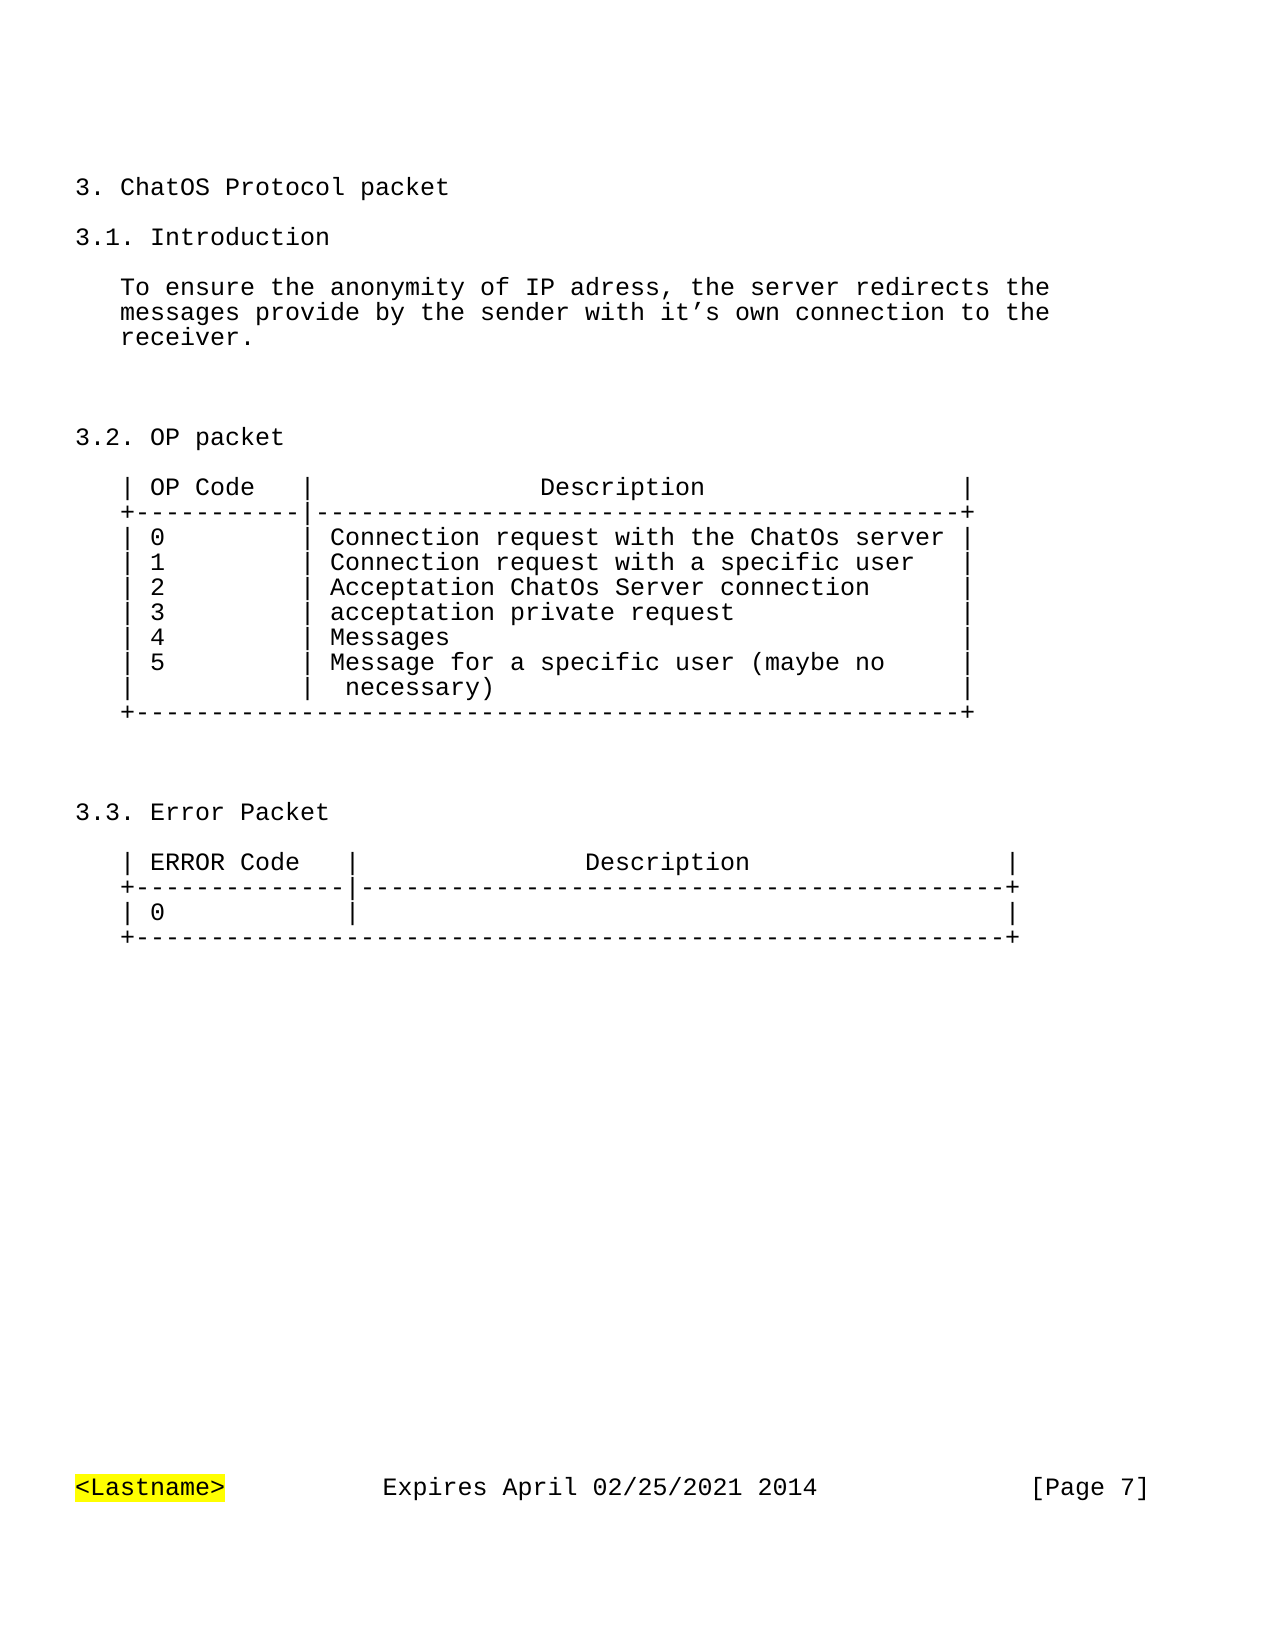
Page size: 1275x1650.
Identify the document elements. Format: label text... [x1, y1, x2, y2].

subtitle Introduction [75, 225, 1155, 250]
text | 1 | Connection request with a specific user | [75, 550, 1155, 575]
text To ensure the anonymity of IP adress, the server redirects the messages provide by the sender with it’s own connection to the receiver. [120, 275, 1155, 350]
text | 2 | Acceptation ChatOs Server connection | [75, 575, 1155, 600]
text +--------------|-------------------------------------------+ [120, 875, 1155, 900]
text +-------------------------------------------------------+ [75, 700, 1155, 725]
text +-----------|-------------------------------------------+ [120, 500, 1155, 525]
text | ERROR Code | Description | [120, 850, 1155, 875]
text | 3 | acceptation private request | [75, 600, 1155, 625]
subtitle ChatOS Protocol packet [75, 175, 1155, 200]
text | 5 | Message for a specific user (maybe no | [75, 650, 1155, 675]
text | 0 | Connection request with the ChatOs server | [120, 525, 1155, 550]
text | OP Code | Description | [120, 475, 1155, 500]
subtitle OP packet [75, 425, 1155, 450]
text | 0 | | [120, 900, 1155, 925]
subtitle Error Packet [75, 800, 1155, 825]
text | | necessary) | [75, 675, 1155, 700]
text +----------------------------------------------------------+ [120, 925, 1155, 950]
text | 4 | Messages | [75, 625, 1155, 650]
